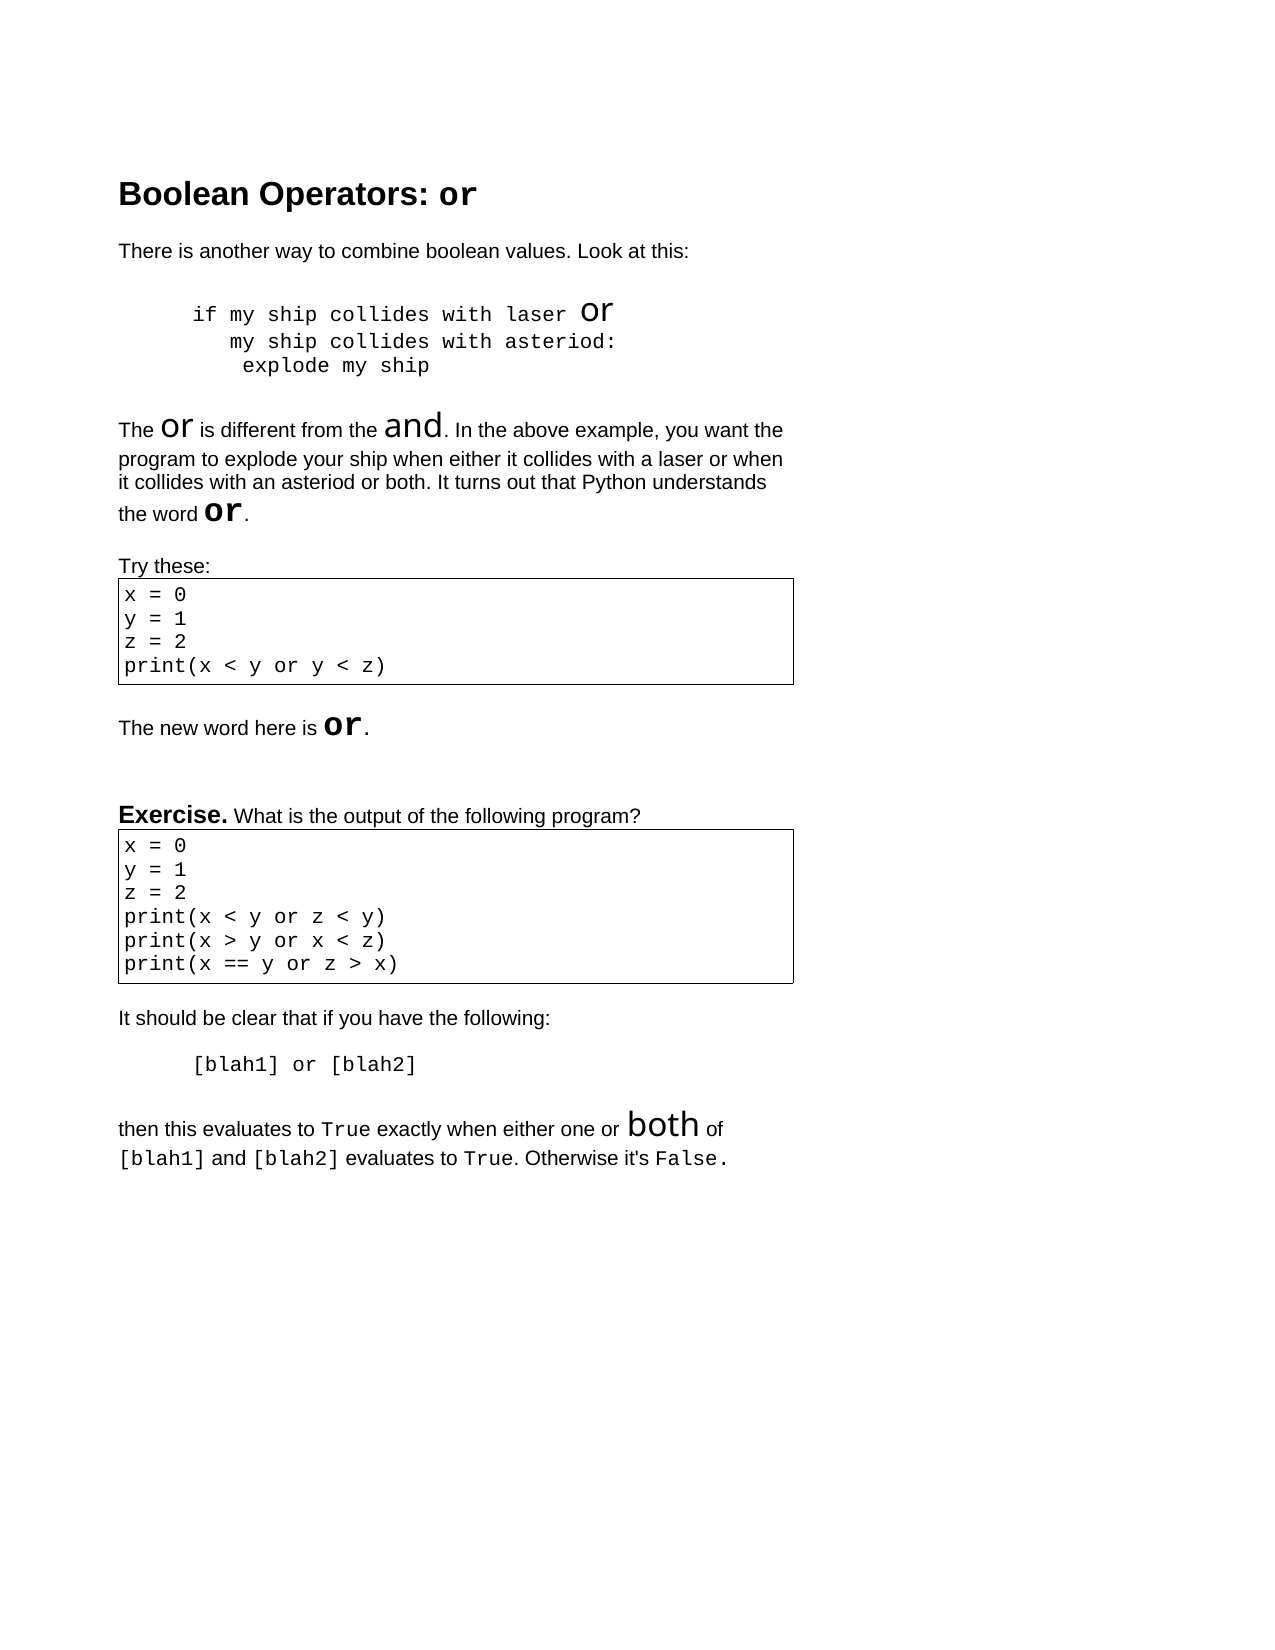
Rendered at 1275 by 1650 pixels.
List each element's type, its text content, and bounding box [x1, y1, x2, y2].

text if my ship collides with laser or [118, 286, 793, 331]
table_header x = 0 y = 1 z = 2 print(x < y or z < y) print(x > y or x < z) print(x == y or z > x) [119, 830, 793, 983]
text Boolean Operators: or [118, 175, 793, 216]
text Exercise. What is the output of the following program? [118, 801, 793, 829]
text Try these: [118, 555, 793, 578]
text It should be clear that if you have the following: [118, 1006, 793, 1029]
text [blah1] or [blah2] [118, 1052, 793, 1078]
table_header x = 0 y = 1 z = 2 print(x < y or y < z) [119, 579, 793, 684]
text The or is different from the and. In the above example, you want the program to explode your ship when either it collides with a laser or when it collides with an asteriod or both. It turns out that Python understands the word or. [118, 402, 793, 532]
text then this evaluates to True exactly when either one or both of [blah1] and [blah2] evaluates to True. Otherwise it's False. [118, 1101, 793, 1171]
text my ship collides with asteriod: [118, 331, 793, 355]
text There is another way to combine boolean values. Look at this: [118, 239, 793, 262]
text explode my ship [118, 355, 793, 378]
text The new word here is or. [118, 708, 793, 746]
